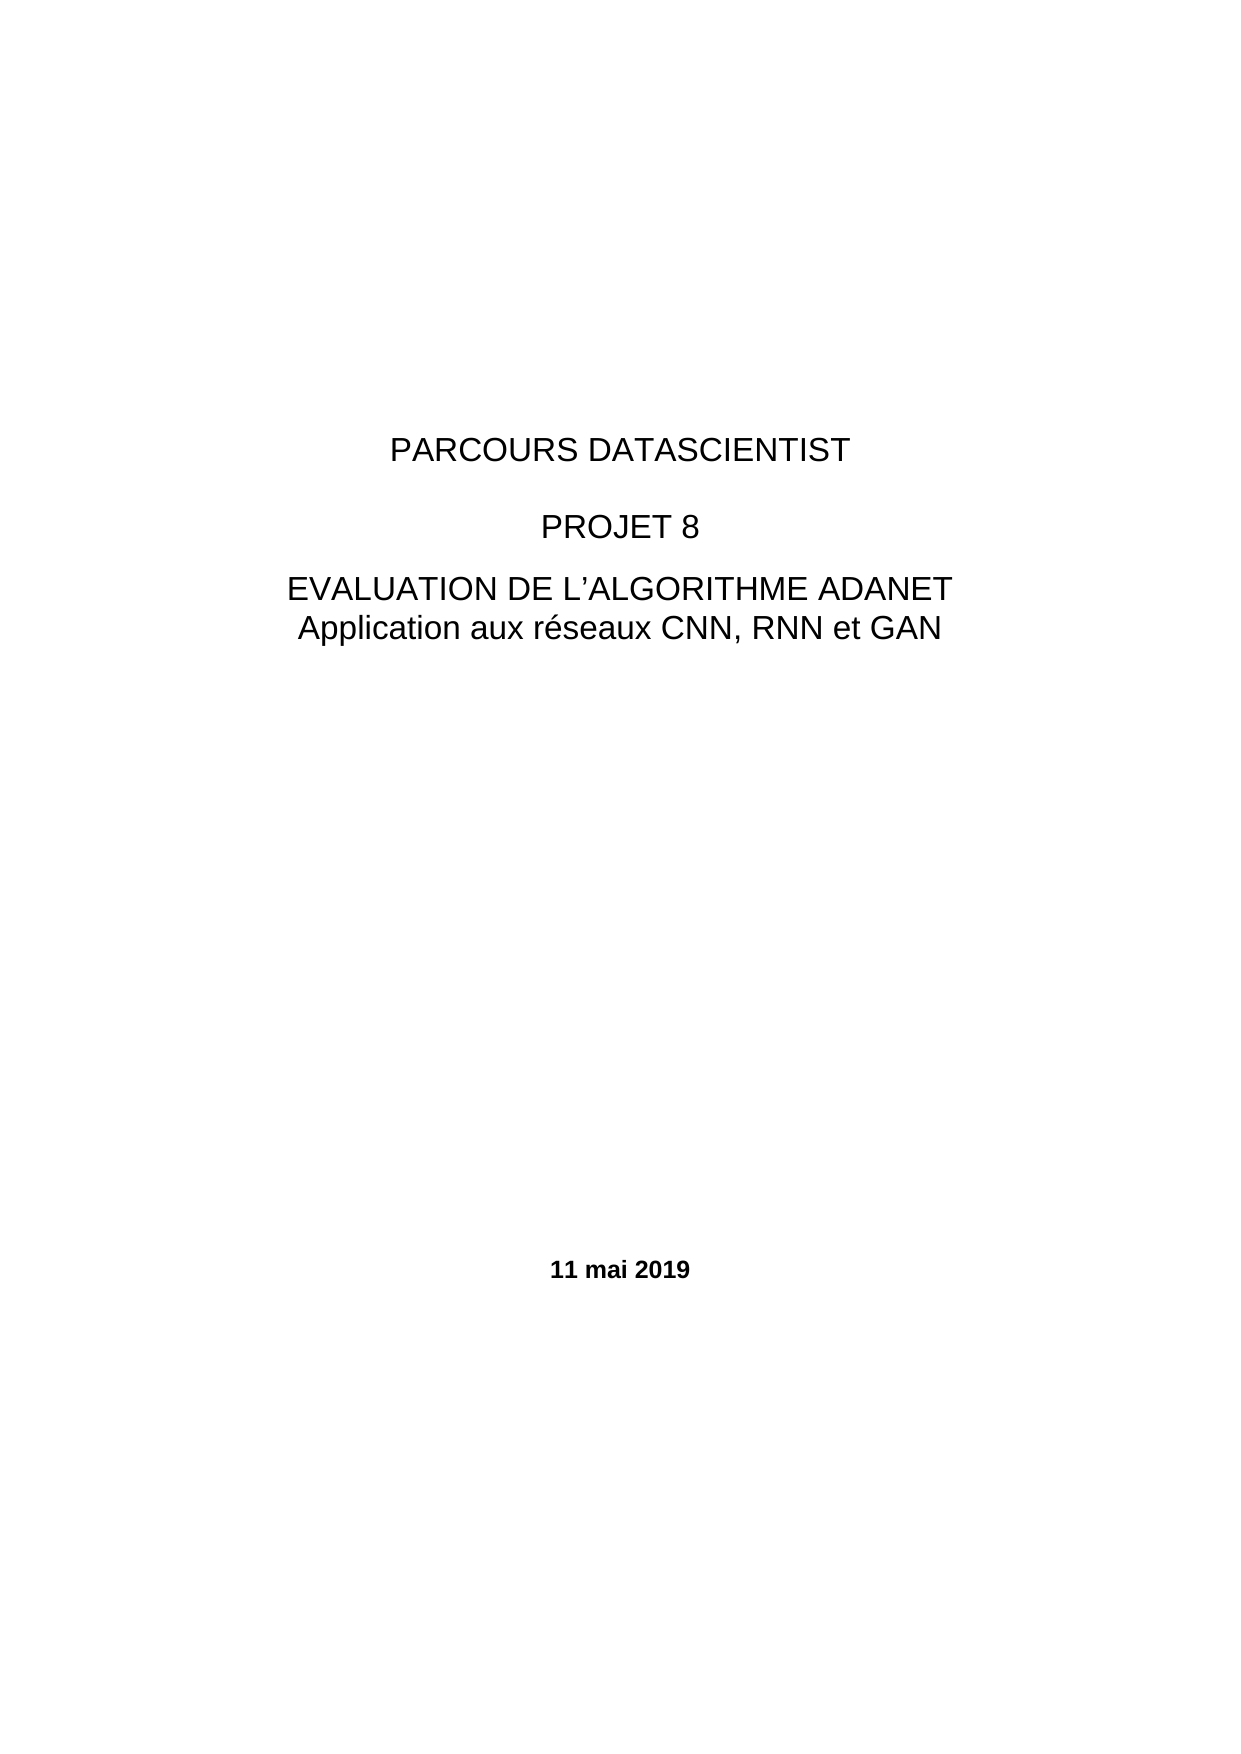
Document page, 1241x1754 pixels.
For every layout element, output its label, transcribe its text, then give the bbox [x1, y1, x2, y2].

text PARCOURS DATASCIENTIST [148, 430, 1092, 468]
text EVALUATION DE L’ALGORITHME ADANET [148, 569, 1092, 608]
text PROJET 8 [148, 507, 1092, 569]
text mai 11, 2019 [148, 1255, 1092, 1283]
text Application aux réseaux CNN, RNN et GAN [148, 608, 1092, 646]
